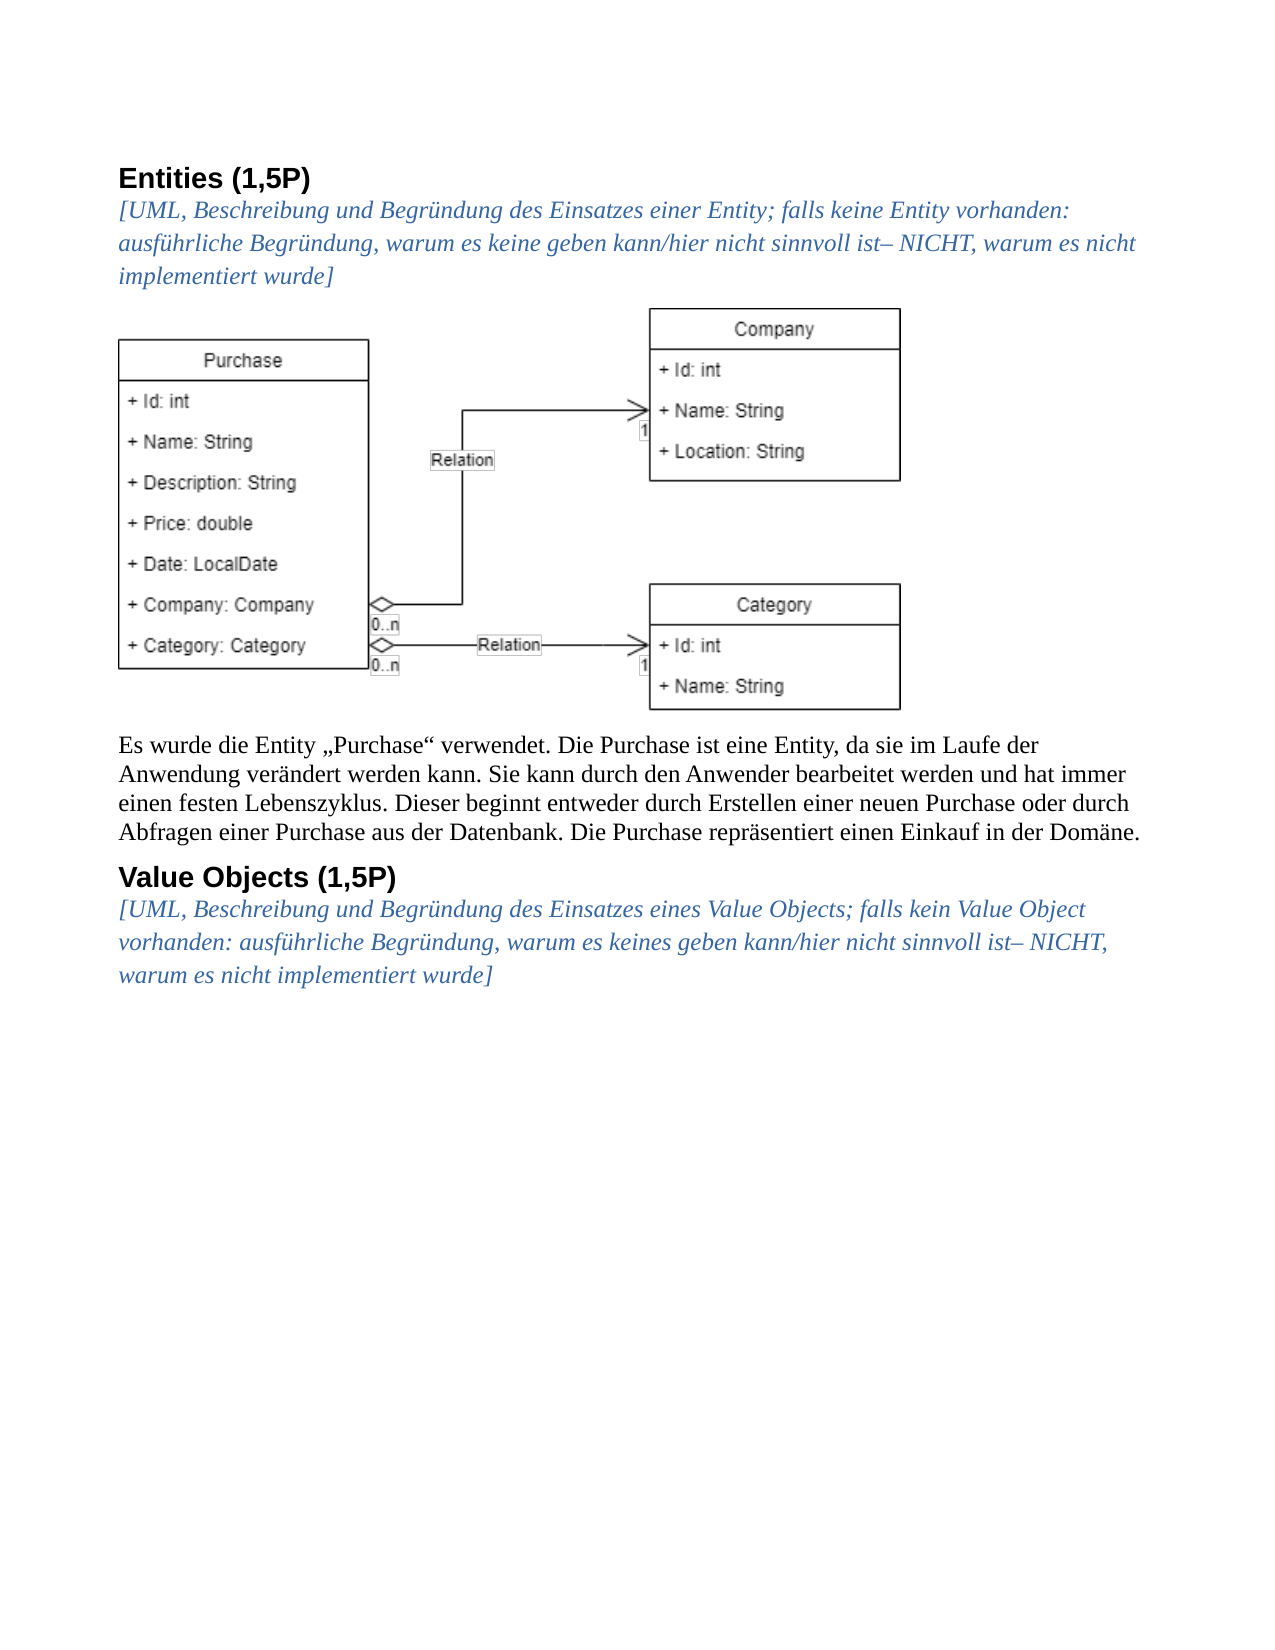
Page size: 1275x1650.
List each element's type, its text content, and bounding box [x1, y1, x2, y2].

text [UML, Beschreibung und Begründung des Einsatzes einer Entity; falls keine Entity vorhanden: ausführliche Begründung, warum es keine geben kann/hier nicht sinnvoll ist– NICHT, warum es nicht implementiert wurde] [118, 195, 1157, 290]
text [UML, Beschreibung und Begründung des Einsatzes eines Value Objects; falls kein Value Object vorhanden: ausführliche Begründung, warum es keines geben kann/hier nicht sinnvoll ist– NICHT, warum es nicht implementiert wurde] [118, 894, 1157, 988]
subtitle Entities (1,5P) [118, 161, 1157, 195]
text Es wurde die Entity „Purchase“ verwendet. Die Purchase ist eine Entity, da sie im Laufe der Anwendung verändert werden kann. Sie kann durch den Anwender bearbeitet werden und hat immer einen festen Lebenszyklus. Dieser beginnt entweder durch Erstellen einer neuen Purchase oder durch Abfragen einer Purchase aus der Datenbank. Die Purchase repräsentiert einen Einkauf in der Domäne. [118, 731, 1157, 846]
subtitle Value Objects (1,5P) [118, 860, 1157, 894]
